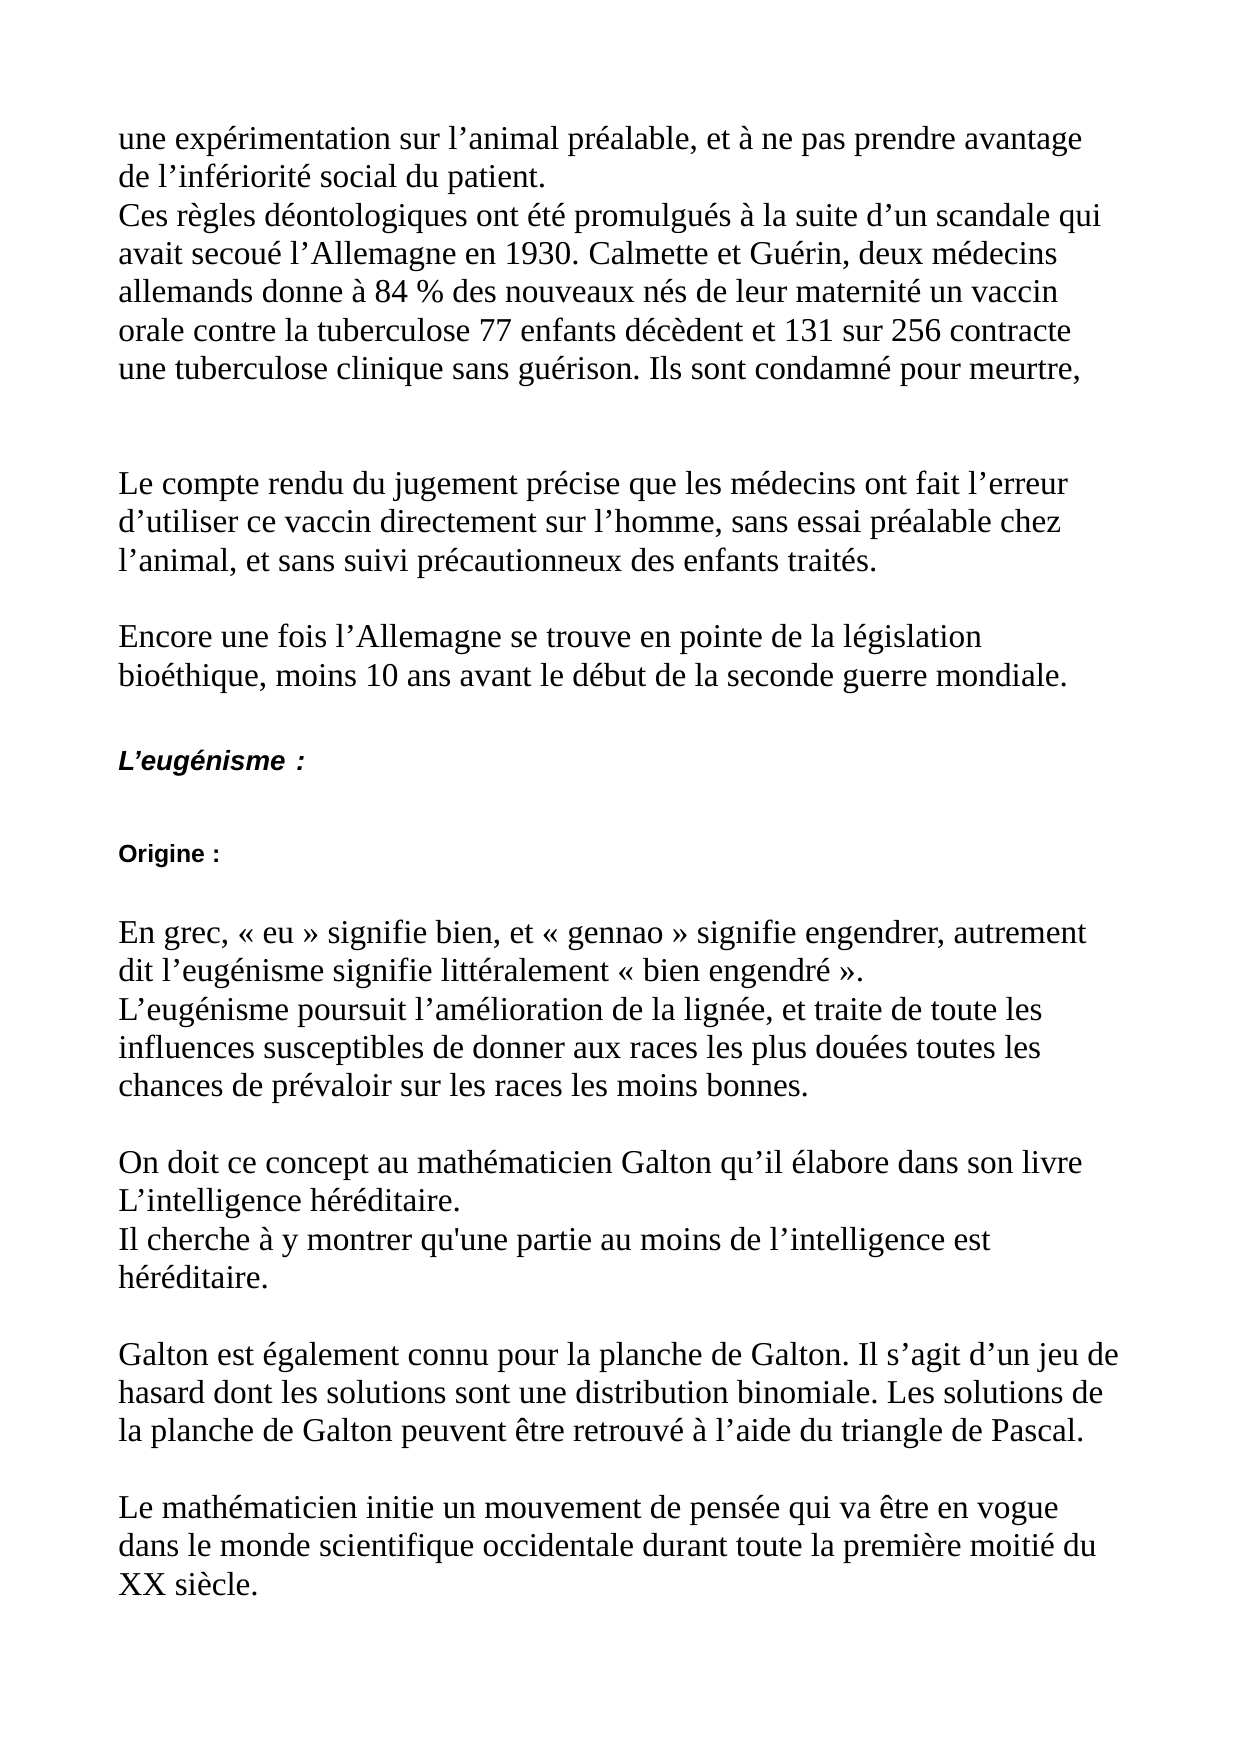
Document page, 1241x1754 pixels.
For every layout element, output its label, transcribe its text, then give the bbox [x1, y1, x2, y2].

text Il cherche à y montrer qu'une partie au moins de l’intelligence est héréditaire. [118, 1219, 1122, 1296]
text une expérimentation sur l’animal préalable, et à ne pas prendre avantage de l’infériorité social du patient. [118, 118, 1122, 195]
text Ces règles déontologiques ont été promulgués à la suite d’un scandale qui avait secoué l’Allemagne en 1930. Calmette et Guérin, deux médecins allemands donne à 84 % des nouveaux nés de leur maternité un vaccin orale contre la tuberculose 77 enfants décèdent et 131 sur 256 contracte une tuberculose clinique sans guérison. Ils sont condamné pour meurtre, [118, 195, 1122, 386]
subtitle Origine : [118, 839, 1122, 868]
text Le compte rendu du jugement précise que les médecins ont fait l’erreur d’utiliser ce vaccin directement sur l’homme, sans essai préalable chez l’animal, et sans suivi précautionneux des enfants traités. [118, 463, 1122, 578]
text Le mathématicien initie un mouvement de pensée qui va être en vogue dans le monde scientifique occidentale durant toute la première moitié du XX siècle. [118, 1487, 1122, 1602]
text On doit ce concept au mathématicien Galton qu’il élabore dans son livre L’intelligence héréditaire. [118, 1142, 1122, 1219]
text Encore une fois l’Allemagne se trouve en pointe de la législation bioéthique, moins 10 ans avant le début de la seconde guerre mondiale. [118, 616, 1122, 693]
text Galton est également connu pour la planche de Galton. Il s’agit d’un jeu de hasard dont les solutions sont une distribution binomiale. Les solutions de la planche de Galton peuvent être retrouvé à l’aide du triangle de Pascal. [118, 1334, 1122, 1449]
text L’eugénisme poursuit l’amélioration de la lignée, et traite de toute les influences susceptibles de donner aux races les plus douées toutes les chances de prévaloir sur les races les moins bonnes. [118, 989, 1122, 1104]
text En grec, « eu » signifie bien, et « gennao » signifie engendrer, autrement dit l’eugénisme signifie littéralement « bien engendré ». [118, 912, 1122, 989]
subtitle L’eugénisme : [118, 744, 1122, 776]
